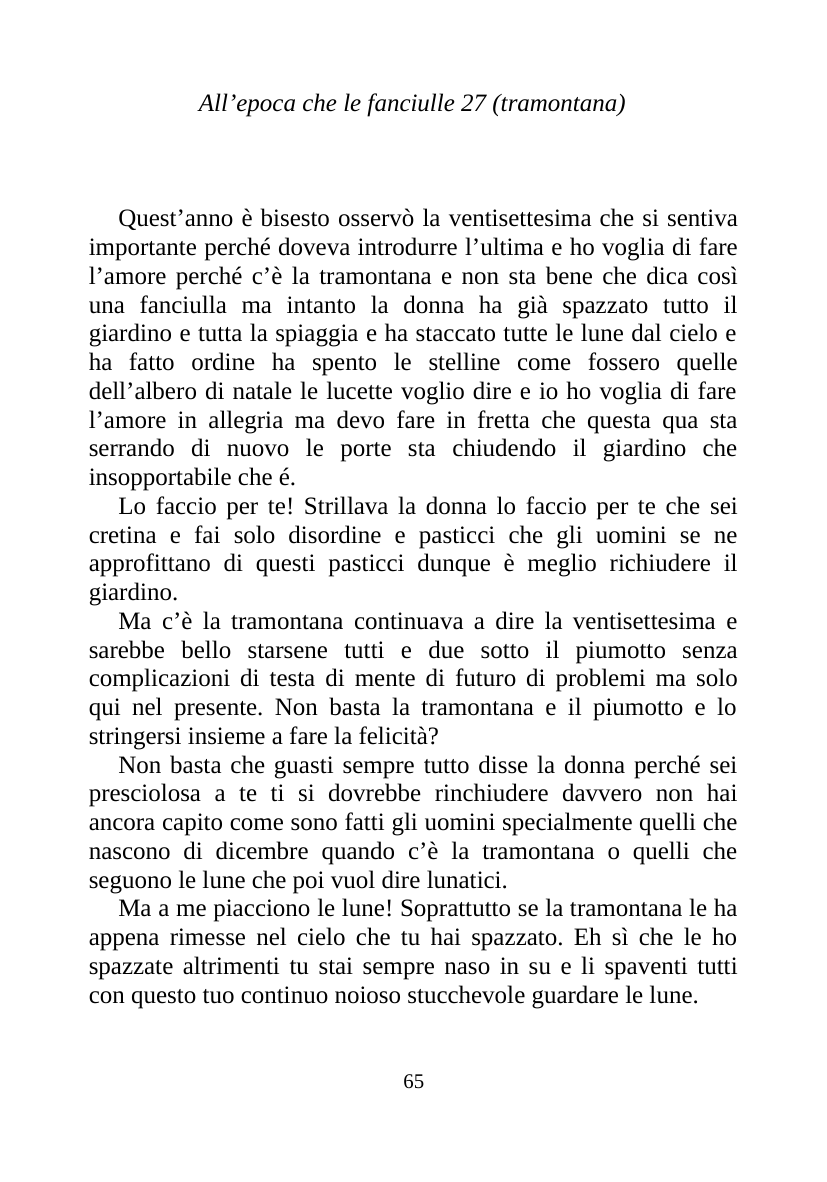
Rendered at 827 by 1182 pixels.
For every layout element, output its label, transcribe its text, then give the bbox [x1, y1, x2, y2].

text Lo faccio per te! Strillava la donna lo faccio per te che sei cretina e fai solo disordine e pasticci che gli uomini se ne approfittano di questi pasticci dunque è meglio richiudere il giardino. [88, 491, 738, 606]
subtitle All’epoca che le fanciulle 27 (tramontana) [88, 88, 738, 117]
text Non basta che guasti sempre tutto disse la donna perché sei presciolosa a te ti si dovrebbe rinchiudere davvero non hai ancora capito come sono fatti gli uomini specialmente quelli che nascono di dicembre quando c’è la tramontana o quelli che seguono le lune che poi vuol dire lunatici. [88, 750, 738, 893]
text Quest’anno è bisesto osservò la ventisettesima che si sentiva importante perché doveva introdurre l’ultima e ho voglia di fare l’amore perché c’è la tramontana e non sta bene che dica così una fanciulla ma intanto la donna ha già spazzato tutto il giardino e tutta la spiaggia e ha staccato tutte le lune dal cielo e ha fatto ordine ha spento le stelline come fossero quelle dell’albero di natale le lucette voglio dire e io ho voglia di fare l’amore in allegria ma devo fare in fretta che questa qua sta serrando di nuovo le porte sta chiudendo il giardino che insopportabile che é. [88, 203, 738, 491]
text Ma c’è la tramontana continuava a dire la ventisettesima e sarebbe bello starsene tutti e due sotto il piumotto senza complicazioni di testa di mente di futuro di problemi ma solo qui nel presente. Non basta la tramontana e il piumotto e lo stringersi insieme a fare la felicità? [88, 606, 738, 750]
text Ma a me piacciono le lune! Soprattutto se la tramontana le ha appena rimesse nel cielo che tu hai spazzato. Eh sì che le ho spazzate altrimenti tu stai sempre naso in su e li spaventi tutti con questo tuo continuo noioso stucchevole guardare le lune. [88, 893, 738, 1008]
